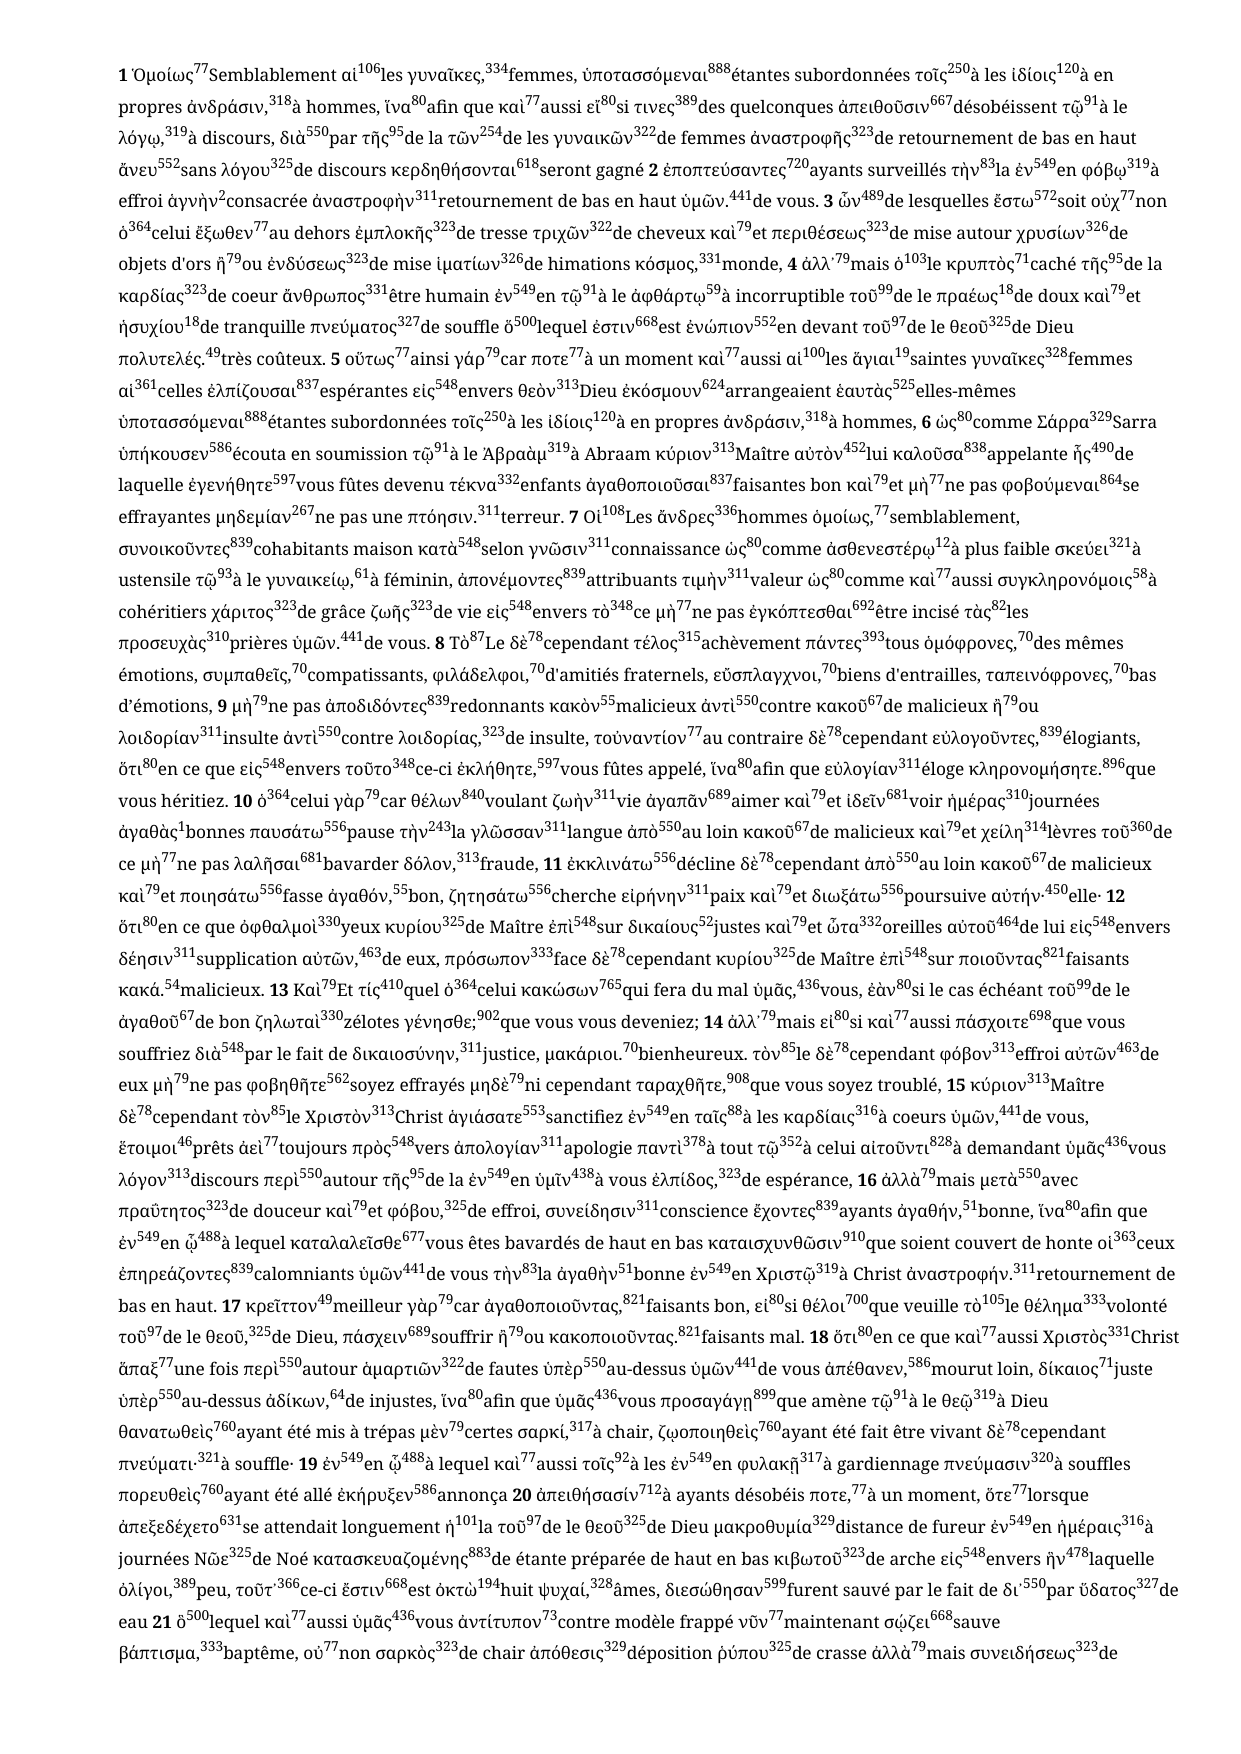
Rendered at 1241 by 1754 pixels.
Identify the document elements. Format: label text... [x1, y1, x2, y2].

text 1 Ὁμοίως77Semblablement αἱ106les γυναῖκες,334femmes, ὑποτασσόμεναι888étantes subordonnées τοῖς250à les ἰδίοις120à en propres ἀνδράσιν,318à hommes, ἵνα80afin que καὶ77aussi εἴ80si τινες389des quelconques ἀπειθοῦσιν667désobéissent τῷ91à le λόγῳ,319à discours, διὰ550par τῆς95de la τῶν254de les γυναικῶν322de femmes ἀναστροφῆς323de retournement de bas en haut ἄνευ552sans λόγου325de discours κερδηθήσονται618seront gagné 2 ἐποπτεύσαντες720ayants surveillés τὴν83la ἐν549en φόβῳ319à effroi ἁγνὴν2consacrée ἀναστροφὴν311retournement de bas en haut ὑμῶν.441de vous. 3 ὧν489de lesquelles ἔστω572soit οὐχ77non ὁ364celui ἔξωθεν77au dehors ἐμπλοκῆς323de tresse τριχῶν322de cheveux καὶ79et περιθέσεως323de mise autour χρυσίων326de objets d'ors ἢ79ou ἐνδύσεως323de mise ἱματίων326de himations κόσμος,331monde, 4 ἀλλ᾽79mais ὁ103le κρυπτὸς71caché τῆς95de la καρδίας323de coeur ἄνθρωπος331être humain ἐν549en τῷ91à le ἀφθάρτῳ59à incorruptible τοῦ99de le πραέως18de doux καὶ79et ἡσυχίου18de tranquille πνεύματος327de souffle ὅ500lequel ἐστιν668est ἐνώπιον552en devant τοῦ97de le θεοῦ325de Dieu πολυτελές.49très coûteux. 5 οὕτως77ainsi γάρ79car ποτε77à un moment καὶ77aussi αἱ100les ἅγιαι19saintes γυναῖκες328femmes αἱ361celles ἐλπίζουσαι837espérantes εἰς548envers θεὸν313Dieu ἐκόσμουν624arrangeaient ἑαυτὰς525elles-mêmes ὑποτασσόμεναι888étantes subordonnées τοῖς250à les ἰδίοις120à en propres ἀνδράσιν,318à hommes, 6 ὡς80comme Σάρρα329Sarra ὑπήκουσεν586écouta en soumission τῷ91à le Ἀβραὰμ319à Abraam κύριον313Maître αὐτὸν452lui καλοῦσα838appelante ἧς490de laquelle ἐγενήθητε597vous fûtes devenu τέκνα332enfants ἀγαθοποιοῦσαι837faisantes bon καὶ79et μὴ77ne pas φοβούμεναι864se effrayantes μηδεμίαν267ne pas une πτόησιν.311terreur. 7 Οἱ108Les ἄνδρες336hommes ὁμοίως,77semblablement, συνοικοῦντες839cohabitants maison κατὰ548selon γνῶσιν311connaissance ὡς80comme ἀσθενεστέρῳ12à plus faible σκεύει321à ustensile τῷ93à le γυναικείῳ,61à féminin, ἀπονέμοντες839attribuants τιμὴν311valeur ὡς80comme καὶ77aussi συγκληρονόμοις58à cohéritiers χάριτος323de grâce ζωῆς323de vie εἰς548envers τὸ348ce μὴ77ne pas ἐγκόπτεσθαι692être incisé τὰς82les προσευχὰς310prières ὑμῶν.441de vous. 8 Τὸ87Le δὲ78cependant τέλος315achèvement πάντες393tous ὁμόφρονες,70des mêmes émotions, συμπαθεῖς,70compatissants, φιλάδελφοι,70d'amitiés fraternels, εὔσπλαγχνοι,70biens d'entrailles, ταπεινόφρονες,70bas d’émotions, 9 μὴ79ne pas ἀποδιδόντες839redonnants κακὸν55malicieux ἀντὶ550contre κακοῦ67de malicieux ἢ79ou λοιδορίαν311insulte ἀντὶ550contre λοιδορίας,323de insulte, τοὐναντίον77au contraire δὲ78cependant εὐλογοῦντες,839élogiants, ὅτι80en ce que εἰς548envers τοῦτο348ce-ci ἐκλήθητε,597vous fûtes appelé, ἵνα80afin que εὐλογίαν311éloge κληρονομήσητε.896que vous héritiez. 10 ὁ364celui γὰρ79car θέλων840voulant ζωὴν311vie ἀγαπᾶν689aimer καὶ79et ἰδεῖν681voir ἡμέρας310journées ἀγαθὰς1bonnes παυσάτω556pause τὴν243la γλῶσσαν311langue ἀπὸ550au loin κακοῦ67de malicieux καὶ79et χείλη314lèvres τοῦ360de ce μὴ77ne pas λαλῆσαι681bavarder δόλον,313fraude, 11 ἐκκλινάτω556décline δὲ78cependant ἀπὸ550au loin κακοῦ67de malicieux καὶ79et ποιησάτω556fasse ἀγαθόν,55bon, ζητησάτω556cherche εἰρήνην311paix καὶ79et διωξάτω556poursuive αὐτήν·450elle· 12 ὅτι80en ce que ὀφθαλμοὶ330yeux κυρίου325de Maître ἐπὶ548sur δικαίους52justes καὶ79et ὦτα332oreilles αὐτοῦ464de lui εἰς548envers δέησιν311supplication αὐτῶν,463de eux, πρόσωπον333face δὲ78cependant κυρίου325de Maître ἐπὶ548sur ποιοῦντας821faisants κακά.54malicieux. 13 Καὶ79Et τίς410quel ὁ364celui κακώσων765qui fera du mal ὑμᾶς,436vous, ἐὰν80si le cas échéant τοῦ99de le ἀγαθοῦ67de bon ζηλωταὶ330zélotes γένησθε;902que vous vous deveniez; 14 ἀλλ᾽79mais εἰ80si καὶ77aussi πάσχοιτε698que vous souffriez διὰ548par le fait de δικαιοσύνην,311justice, μακάριοι.70bienheureux. τὸν85le δὲ78cependant φόβον313effroi αὐτῶν463de eux μὴ79ne pas φοβηθῆτε562soyez effrayés μηδὲ79ni cependant ταραχθῆτε,908que vous soyez troublé, 15 κύριον313Maître δὲ78cependant τὸν85le Χριστὸν313Christ ἁγιάσατε553sanctifiez ἐν549en ταῖς88à les καρδίαις316à coeurs ὑμῶν,441de vous, ἕτοιμοι46prêts ἀεὶ77toujours πρὸς548vers ἀπολογίαν311apologie παντὶ378à tout τῷ352à celui αἰτοῦντι828à demandant ὑμᾶς436vous λόγον313discours περὶ550autour τῆς95de la ἐν549en ὑμῖν438à vous ἐλπίδος,323de espérance, 16 ἀλλὰ79mais μετὰ550avec πραΰτητος323de douceur καὶ79et φόβου,325de effroi, συνείδησιν311conscience ἔχοντες839ayants ἀγαθήν,51bonne, ἵνα80afin que ἐν549en ᾧ488à lequel καταλαλεῖσθε677vous êtes bavardés de haut en bas καταισχυνθῶσιν910que soient couvert de honte οἱ363ceux ἐπηρεάζοντες839calomniants ὑμῶν441de vous τὴν83la ἀγαθὴν51bonne ἐν549en Χριστῷ319à Christ ἀναστροφήν.311retournement de bas en haut. 17 κρεῖττον49meilleur γὰρ79car ἀγαθοποιοῦντας,821faisants bon, εἰ80si θέλοι700que veuille τὸ105le θέλημα333volonté τοῦ97de le θεοῦ,325de Dieu, πάσχειν689souffrir ἢ79ou κακοποιοῦντας.821faisants mal. 18 ὅτι80en ce que καὶ77aussi Χριστὸς331Christ ἅπαξ77une fois περὶ550autour ἁμαρτιῶν322de fautes ὑπὲρ550au-dessus ὑμῶν441de vous ἀπέθανεν,586mourut loin, δίκαιος71juste ὑπὲρ550au-dessus ἀδίκων,64de injustes, ἵνα80afin que ὑμᾶς436vous προσαγάγῃ899que amène τῷ91à le θεῷ319à Dieu θανατωθεὶς760ayant été mis à trépas μὲν79certes σαρκί,317à chair, ζῳοποιηθεὶς760ayant été fait être vivant δὲ78cependant πνεύματι·321à souffle· 19 ἐν549en ᾧ488à lequel καὶ77aussi τοῖς92à les ἐν549en φυλακῇ317à gardiennage πνεύμασιν320à souffles πορευθεὶς760ayant été allé ἐκήρυξεν586annonça 20 ἀπειθήσασίν712à ayants désobéis ποτε,77à un moment, ὅτε77lorsque ἀπεξεδέχετο631se attendait longuement ἡ101la τοῦ97de le θεοῦ325de Dieu μακροθυμία329distance de fureur ἐν549en ἡμέραις316à journées Νῶε325de Noé κατασκευαζομένης883de étante préparée de haut en bas κιβωτοῦ323de arche εἰς548envers ἣν478laquelle ὀλίγοι,389peu, τοῦτ᾽366ce-ci ἔστιν668est ὀκτὼ194huit ψυχαί,328âmes, διεσώθησαν599furent sauvé par le fait de δι᾽550par ὕδατος327de eau 21 ὃ500lequel καὶ77aussi ὑμᾶς436vous ἀντίτυπον73contre modèle frappé νῦν77maintenant σῴζει668sauve βάπτισμα,333baptême, οὐ77non σαρκὸς323de chair ἀπόθεσις329déposition ῥύπου325de crasse ἀλλὰ79mais συνειδήσεως323de conscience ἀγαθῆς14de bonne ἐπερώτημα333surinterrogation εἰς548envers θεόν,313Dieu, δι᾽550par ἀναστάσεως323de redressement Ἰησοῦ325de Iésous Χριστοῦ325de Christ 22 ὅς498lequel ἐστιν668est ἐν549en δεξιᾷ57à droite τοῦ97de le θεοῦ325de Dieu πορευθεὶς760ayant été allé εἰς548envers οὐρανὸν313ciel ὑποταγέντων753de ayants étés subordonnés αὐτῷ458à lui ἀγγέλων324de messagers καὶ79et ἐξουσιῶν322de autorités καὶ79et δυνάμεων.322de puissances. [118, 59, 1181, 1665]
